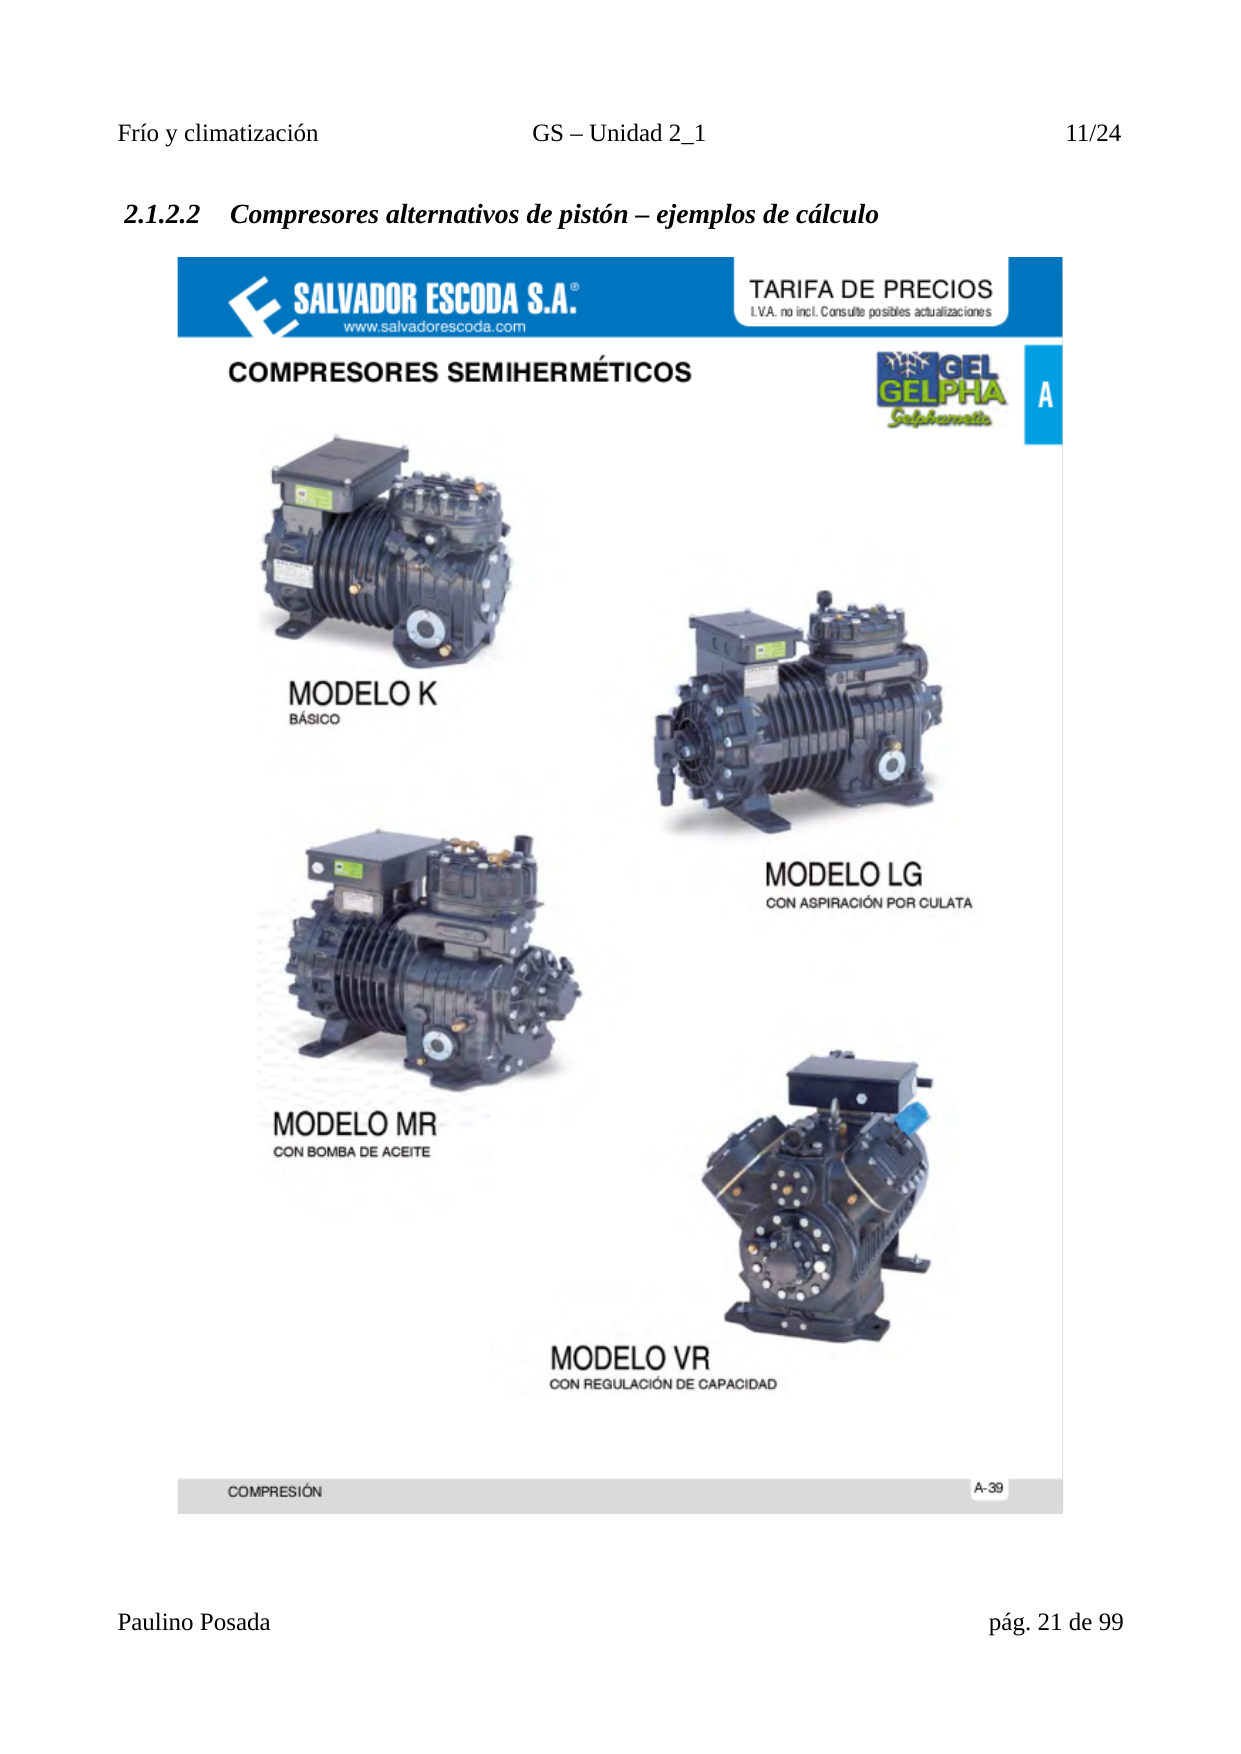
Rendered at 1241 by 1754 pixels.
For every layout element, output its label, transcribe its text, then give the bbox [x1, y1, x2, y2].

picture [177, 257, 1064, 1514]
subtitle Compresores alternativos de pistón – ejemplos de cálculo [117, 197, 1123, 229]
